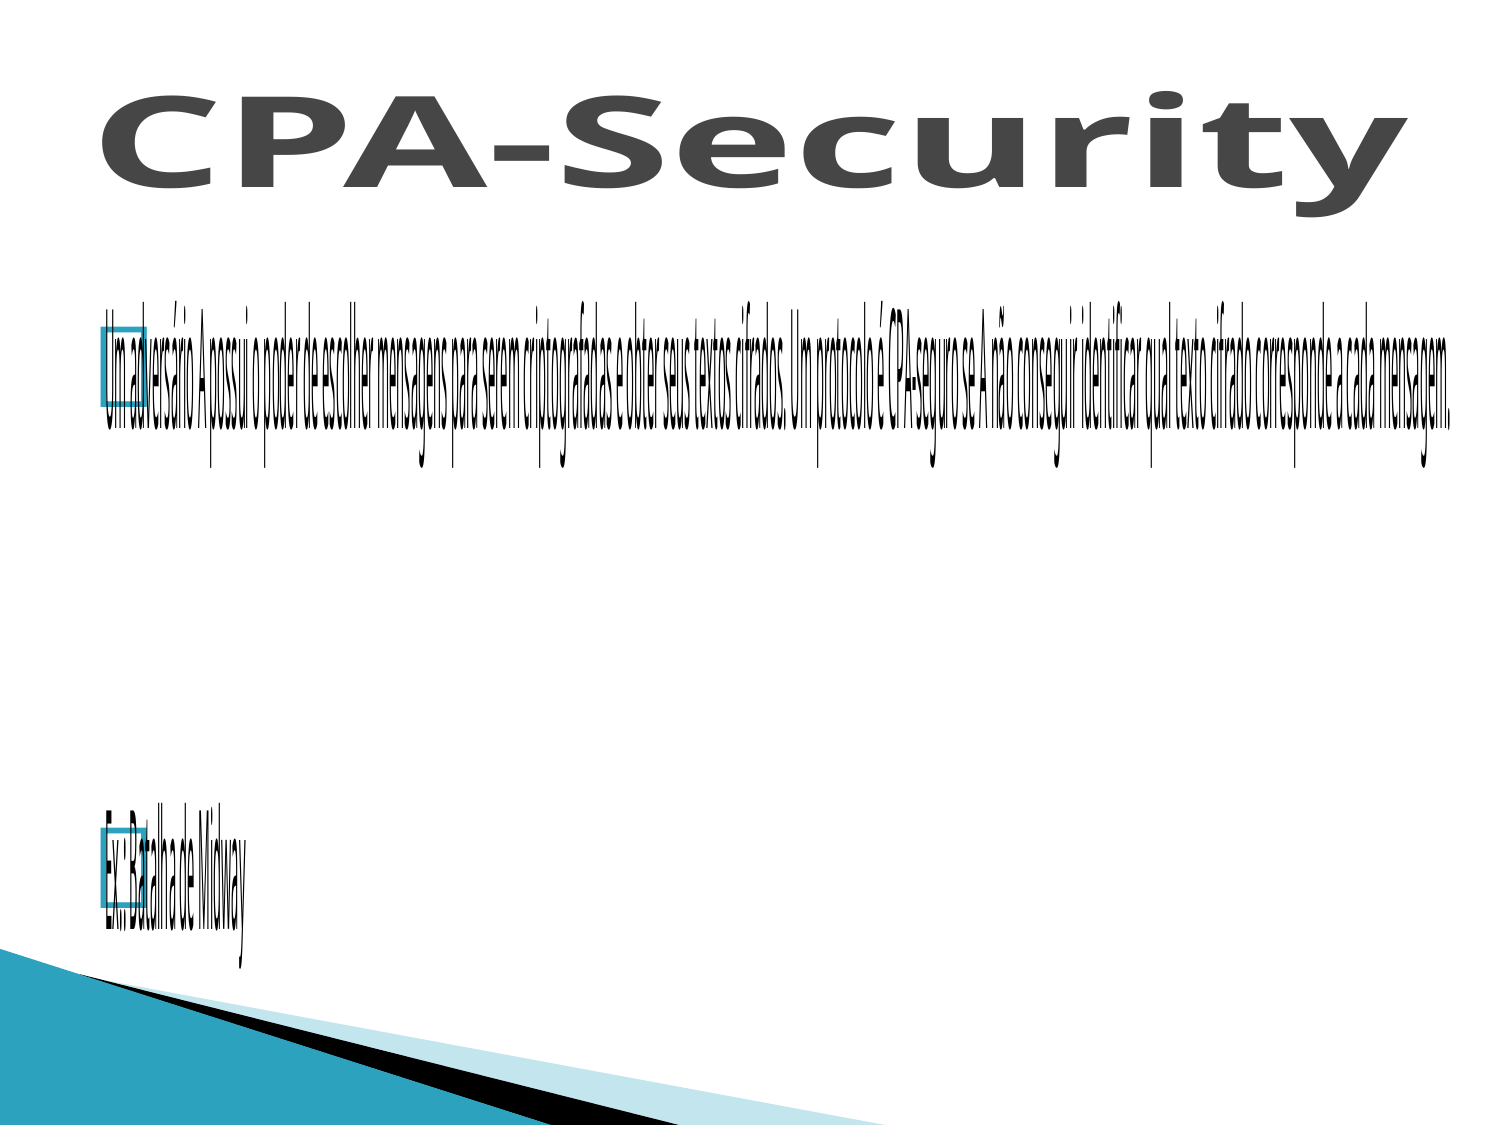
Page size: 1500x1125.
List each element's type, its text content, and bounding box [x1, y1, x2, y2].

title CPA-Security [75, 45, 1426, 233]
list Um adversário A possui o poder de escolher mensagens para serem criptografadas e obter seus textos cifrados. Um protocolo é CPA-seguro se A não conseguir identificar qual texto cifrado corresponde a cada mensagem. Ex.: Batalha de Midway [75, 243, 1426, 986]
